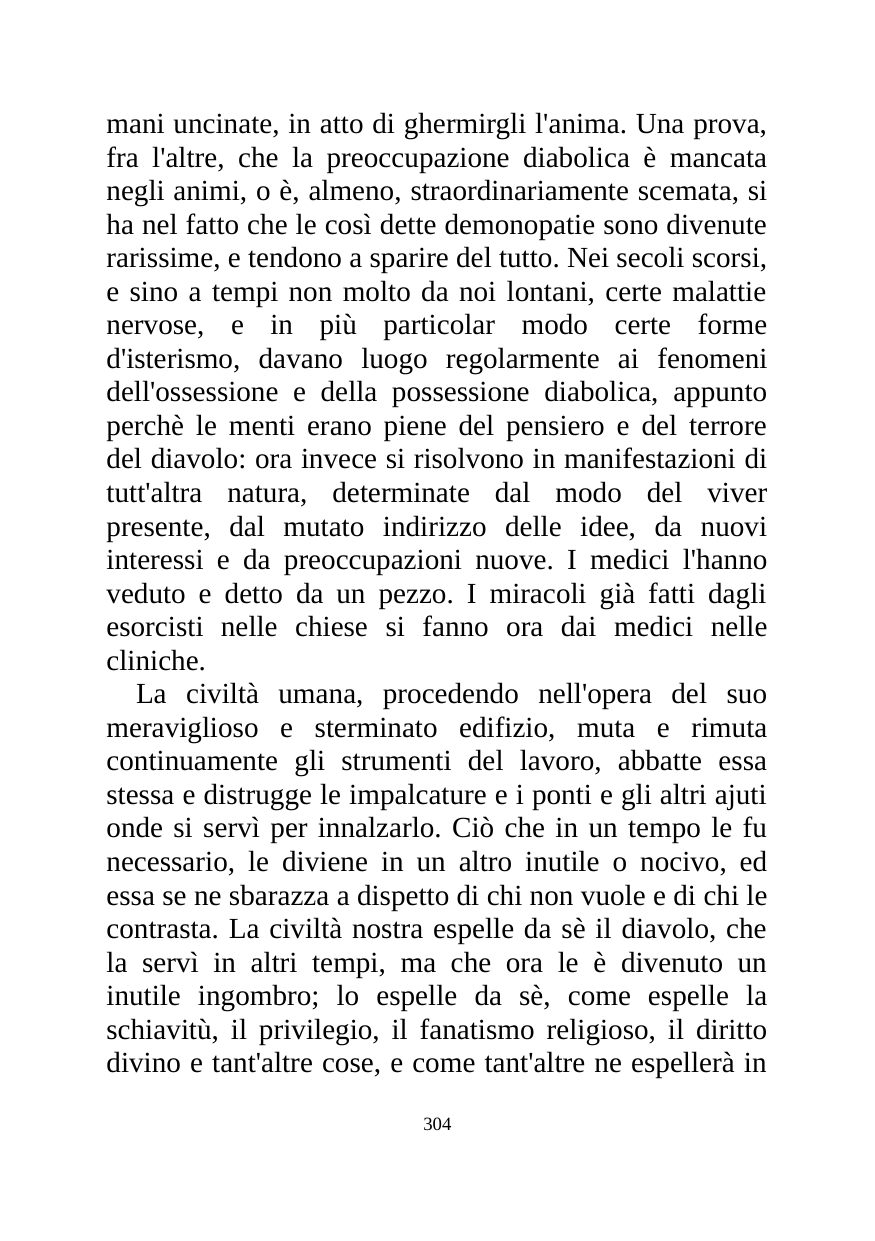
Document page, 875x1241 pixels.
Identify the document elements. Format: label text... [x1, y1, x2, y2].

text La civiltà umana, procedendo nell'opera del suo meraviglioso e sterminato edifizio, muta e rimuta continuamente gli strumenti del lavoro, abbatte essa stessa e distrugge le impalcature e i ponti e gli altri ajuti onde si servì per innalzarlo. Ciò che in un tempo le fu necessario, le diviene in un altro inutile o nocivo, ed essa se ne sbarazza a dispetto di chi non vuole e di chi le contrasta. La civiltà nostra espelle da sè il diavolo, che la servì in altri tempi, ma che ora le è divenuto un inutile ingombro; lo espelle da sè, come espelle la schiavitù, il privilegio, il fanatismo religioso, il diritto divino e tant'altre cose, e come tant'altre ne espellerà in [106, 676, 768, 1079]
text mani uncinate, in atto di ghermirgli l'anima. Una prova, fra l'altre, che la preoccupazione diabolica è mancata negli animi, o è, almeno, straordinariamente scemata, si ha nel fatto che le così dette demonopatie sono divenute rarissime, e tendono a sparire del tutto. Nei secoli scorsi, e sino a tempi non molto da noi lontani, certe malattie nervose, e in più particolar modo certe forme d'isterismo, davano luogo regolarmente ai fenomeni dell'ossessione e della possessione diabolica, appunto perchè le menti erano piene del pensiero e del terrore del diavolo: ora invece si risolvono in manifestazioni di tutt'altra natura, determinate dal modo del viver presente, dal mutato indirizzo delle idee, da nuovi interessi e da preoccupazioni nuove. I medici l'hanno veduto e detto da un pezzo. I miracoli già fatti dagli esorcisti nelle chiese si fanno ora dai medici nelle cliniche. [106, 106, 768, 676]
